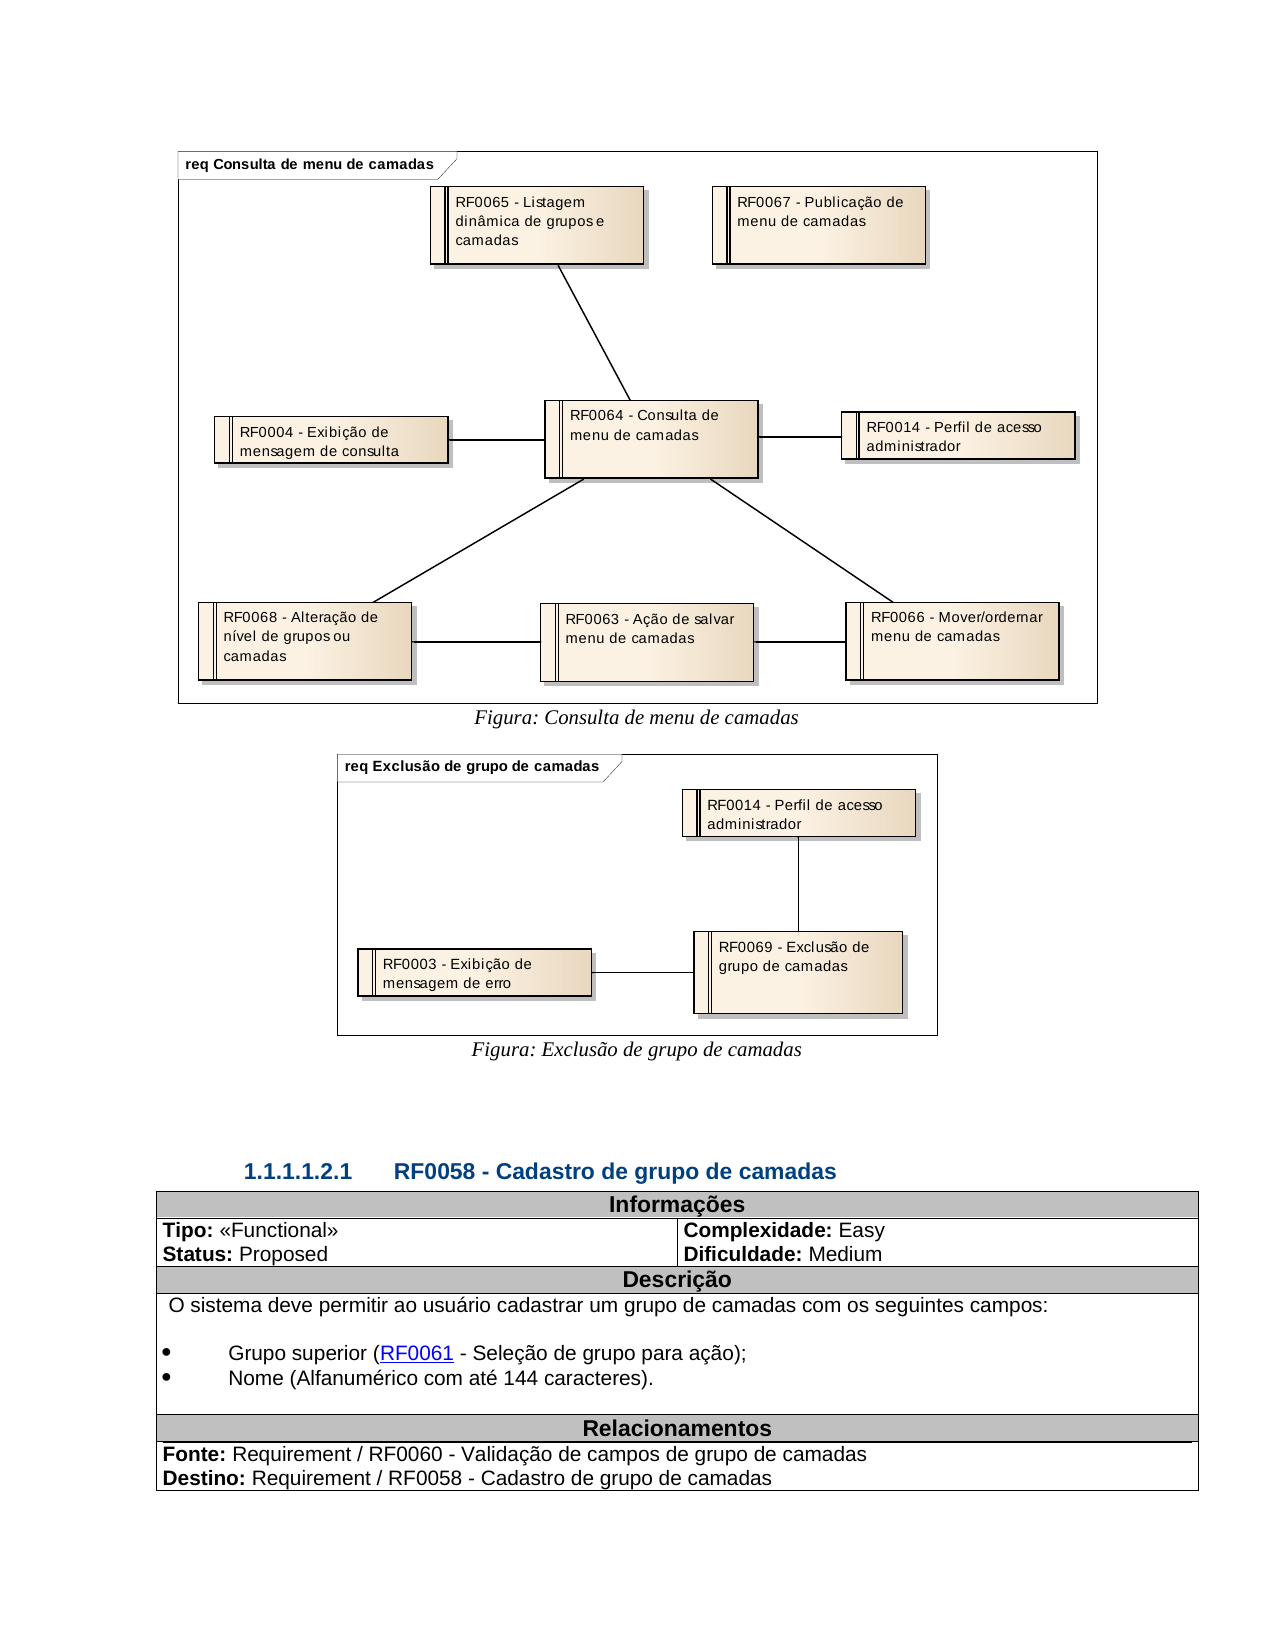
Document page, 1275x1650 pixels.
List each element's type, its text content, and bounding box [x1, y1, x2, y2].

table_header Fonte: Requirement / RF0060 - Validação de campos de grupo de camadas Destino: Requirement / RF0058 - Cadastro de grupo de camadas [163, 1443, 1192, 1490]
table_cell Descrição [157, 1267, 1198, 1293]
table_cell [157, 1442, 163, 1490]
table_cell [1192, 1442, 1198, 1490]
table_cell O sistema deve permitir ao usuário cadastrar um grupo de camadas com os seguintes campos: Grupo superior (RF0061 - Seleção de grupo para ação); Nome (Alfanumérico com até 144 caracteres). [157, 1294, 1198, 1414]
subtitle RF0058 - Cadastro de grupo de camadas [244, 1158, 1125, 1184]
table_header Informações [157, 1192, 1198, 1217]
text Figura: Exclusão de grupo de camadas [150, 1037, 1125, 1061]
table_cell Complexidade: Easy Dificuldade: Medium [678, 1219, 1198, 1266]
table_cell Relacionamentos [157, 1415, 1198, 1441]
table_cell Tipo: «Functional» Status: Proposed [157, 1219, 677, 1266]
text Figura: Consulta de menu de camadas [150, 705, 1125, 729]
